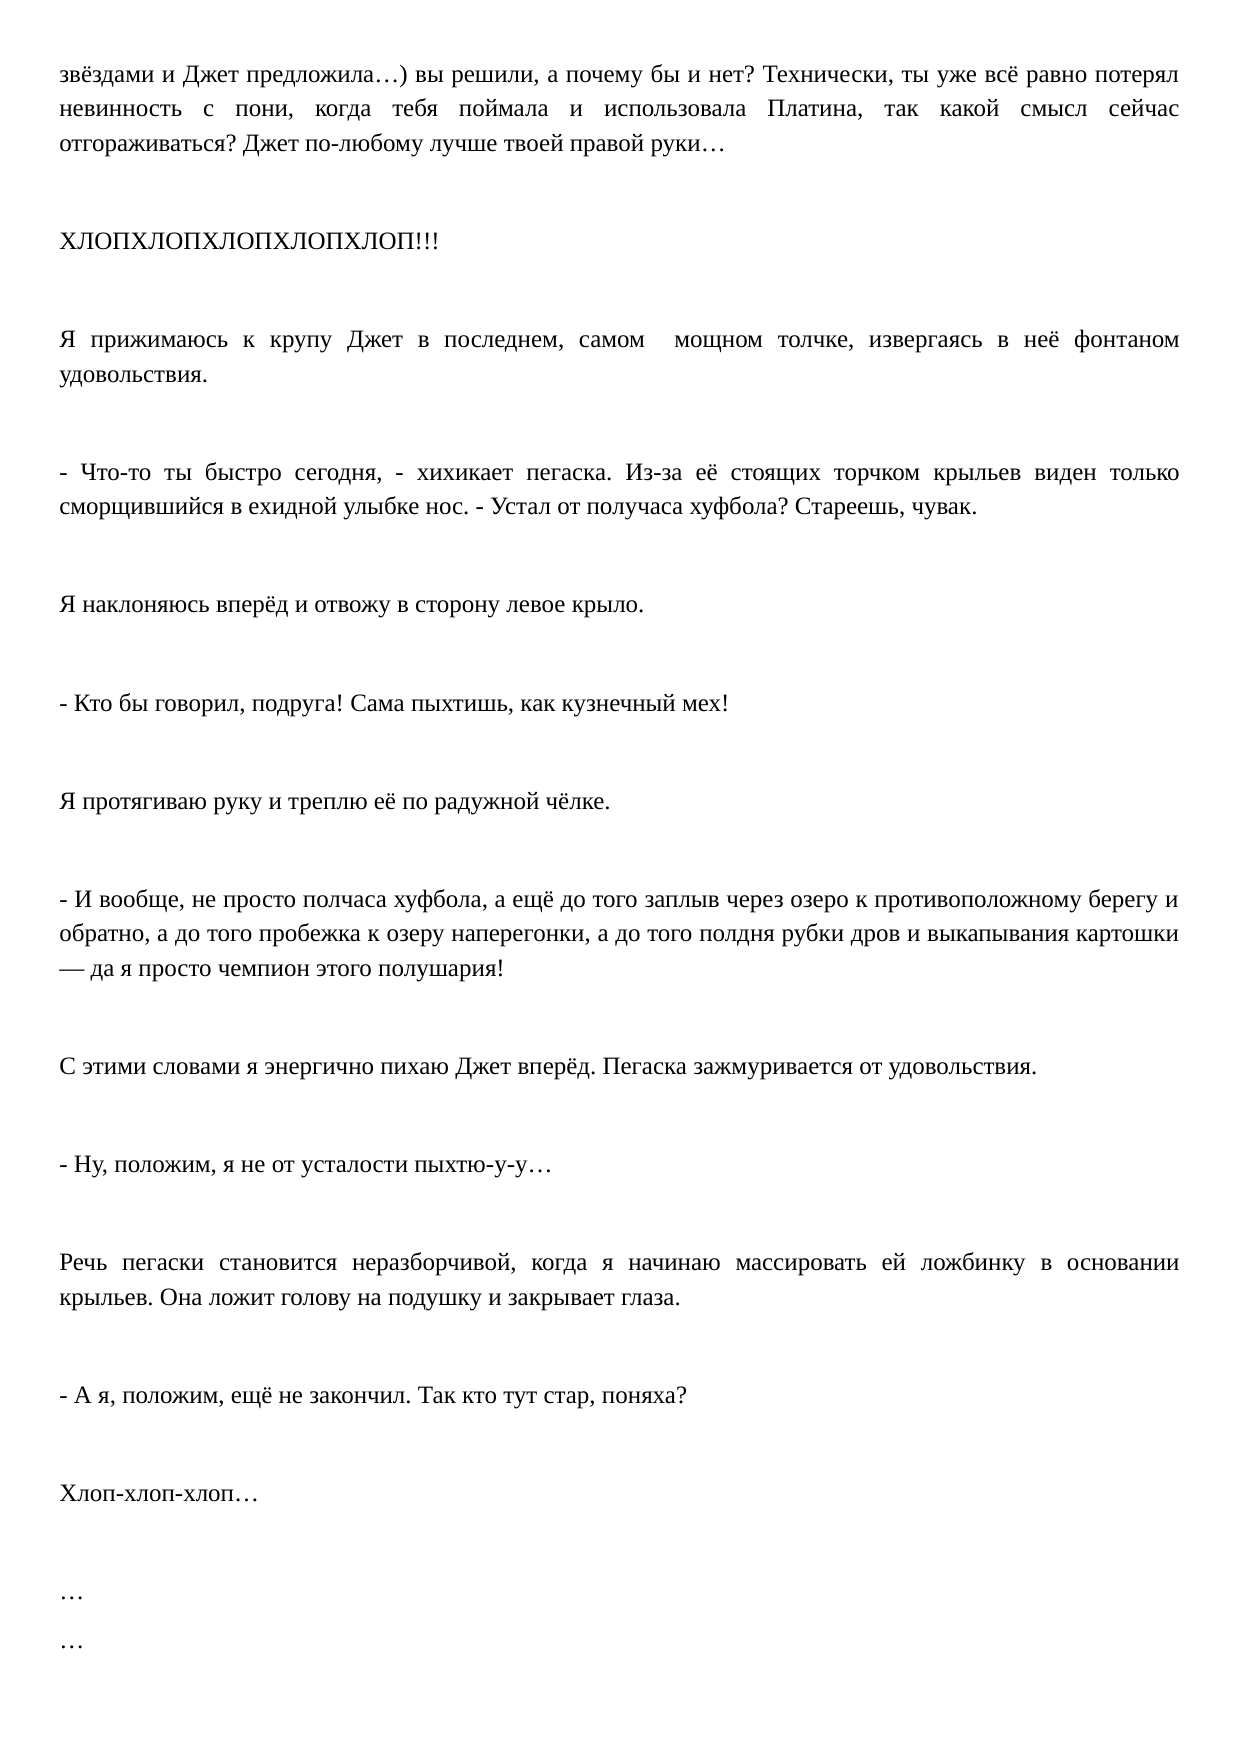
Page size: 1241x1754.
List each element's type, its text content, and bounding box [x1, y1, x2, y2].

text Я протягиваю руку и треплю её по радужной чёлке. [59, 786, 1181, 814]
text Я прижимаюсь к крупу Джет в последнем, самом мощном толчке, извергаясь в неё фонтаном удовольствия. [59, 324, 1181, 387]
text - Кто бы говорил, подруга! Сама пыхтишь, как кузнечный мех! [59, 688, 1181, 716]
text Речь пегаски становится неразборчивой, когда я начинаю массировать ей ложбинку в основании крыльев. Она ложит голову на подушку и закрывает глаза. [59, 1247, 1181, 1310]
text … [59, 1576, 1181, 1605]
text … [59, 1625, 1181, 1654]
text - Ну, положим, я не от усталости пыхтю-у-у… [59, 1149, 1181, 1178]
text - А я, положим, ещё не закончил. Так кто тут стар, поняха? [59, 1380, 1181, 1408]
text ХЛОПХЛОПХЛОПХЛОПХЛОП!!! [59, 226, 1181, 255]
text звёздами и Джет предложила…) вы решили, а почему бы и нет? Технически, ты уже всё равно потерял невинность с пони, когда тебя поймала и использовала Платина, так какой смысл сейчас отгораживаться? Джет по-любому лучше твоей правой руки… [59, 59, 1181, 157]
text - Что-то ты быстро сегодня, - хихикает пегаска. Из-за её стоящих торчком крыльев виден только сморщившийся в ехидной улыбке нос. - Устал от получаса хуфбола? Стареешь, чувак. [59, 457, 1181, 520]
text - И вообще, не просто полчаса хуфбола, а ещё до того заплыв через озеро к противоположному берегу и обратно, а до того пробежка к озеру наперегонки, а до того полдня рубки дров и выкапывания картошки — да я просто чемпион этого полушария! [59, 884, 1181, 982]
text Хлоп-хлоп-хлоп… [59, 1478, 1181, 1507]
text Я наклоняюсь вперёд и отвожу в сторону левое крыло. [59, 589, 1181, 618]
text С этими словами я энергично пихаю Джет вперёд. Пегаска зажмуривается от удовольствия. [59, 1051, 1181, 1080]
